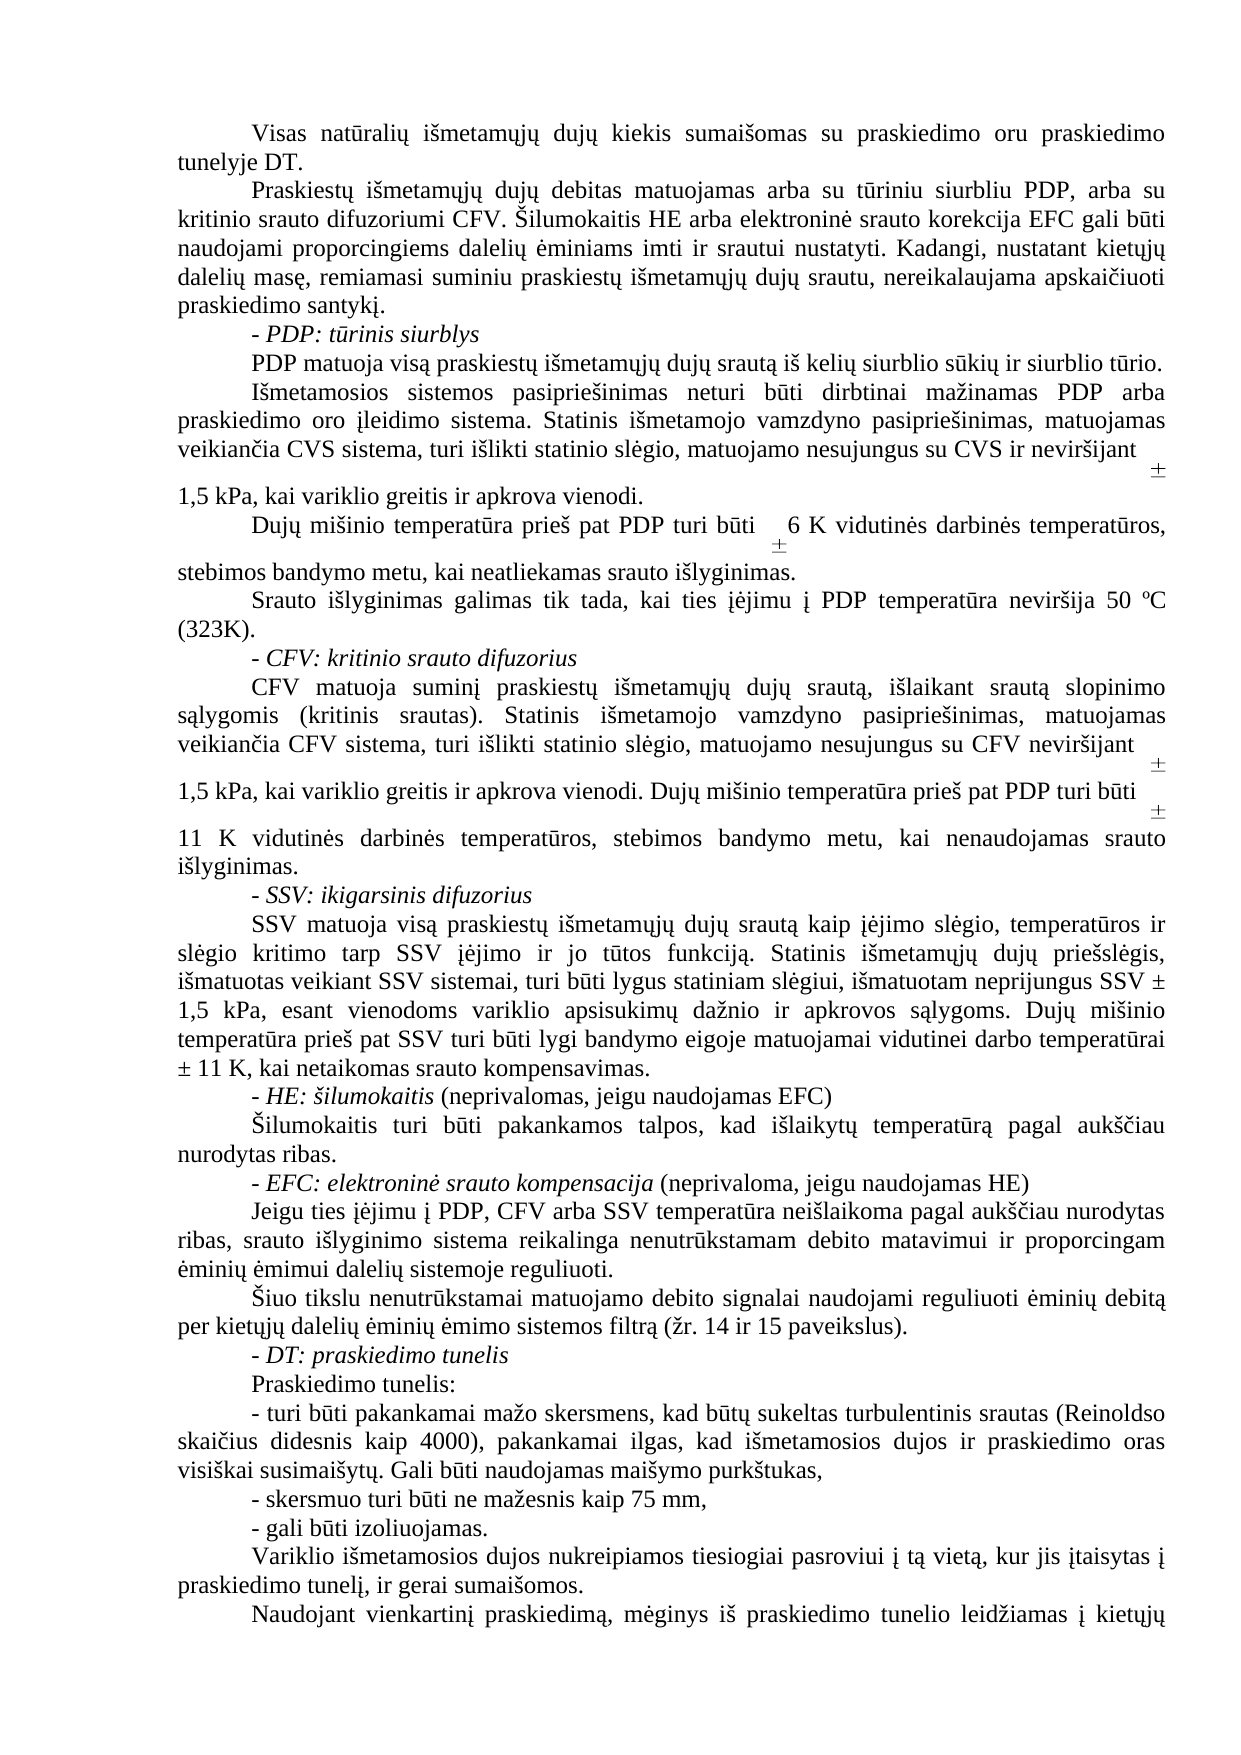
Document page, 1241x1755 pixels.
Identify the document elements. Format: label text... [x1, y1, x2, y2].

text PDP matuoja visą praskiestų išmetamųjų dujų srautą iš kelių siurblio sūkių ir siurblio tūrio. [177, 348, 1166, 377]
text Jeigu ties įėjimu į PDP, CFV arba SSV temperatūra neišlaikoma pagal aukščiau nurodytas ribas, srauto išlyginimo sistema reikalinga nenutrūkstamam debito matavimui ir proporcingam ėminių ėmimui dalelių sistemoje reguliuoti. [177, 1196, 1166, 1283]
text Šilumokaitis turi būti pakankamos talpos, kad išlaikytų temperatūrą pagal aukščiau nurodytas ribas. [177, 1110, 1166, 1168]
text Šiuo tikslu nenutrūkstamai matuojamo debito signalai naudojami reguliuoti ėminių debitą per kietųjų dalelių ėminių ėmimo sistemos filtrą (žr. 14 ir 15 paveikslus). [177, 1283, 1166, 1340]
text Naudojant vienkartinį praskiedimą, mėginys iš praskiedimo tunelio leidžiamas į kietųjų [177, 1599, 1166, 1628]
text - EFC: elektroninė srauto kompensacija (neprivaloma, jeigu naudojamas HE) [177, 1168, 1166, 1196]
text - DT: praskiedimo tunelis [177, 1340, 1166, 1369]
text - turi būti pakankamai mažo skersmens, kad būtų sukeltas turbulentinis srautas (Reinoldso skaičius didesnis kaip 4000), pakankamai ilgas, kad išmetamosios dujos ir praskiedimo oras visiškai susimaišytų. Gali būti naudojamas maišymo purkštukas, [177, 1398, 1166, 1484]
text SSV matuoja visą praskiestų išmetamųjų dujų srautą kaip įėjimo slėgio, temperatūros ir slėgio kritimo tarp SSV įėjimo ir jo tūtos funkciją. Statinis išmetamųjų dujų priešslėgis, išmatuotas veikiant SSV sistemai, turi būti lygus statiniam slėgiui, išmatuotam neprijungus SSV ± 1,5 kPa, esant vienodoms variklio apsisukimų dažnio ir apkrovos sąlygoms. Dujų mišinio temperatūra prieš pat SSV turi būti lygi bandymo eigoje matuojamai vidutinei darbo temperatūrai ± 11 K, kai netaikomas srauto kompensavimas. [177, 909, 1166, 1081]
text Variklio išmetamosios dujos nukreipiamos tiesiogiai pasroviui į tą vietą, kur jis įtaisytas į praskiedimo tunelį, ir gerai sumaišomos. [177, 1541, 1166, 1599]
text Srauto išlyginimas galimas tik tada, kai ties įėjimu į PDP temperatūra neviršija 50 ºC (323K). [177, 585, 1166, 643]
text - PDP: tūrinis siurblys [177, 319, 1166, 348]
text Visas natūralių išmetamųjų dujų kiekis sumaišomas su praskiedimo oru praskiedimo tunelyje DT. [177, 118, 1166, 176]
text - gali būti izoliuojamas. [177, 1513, 1166, 1541]
text Praskiestų išmetamųjų dujų debitas matuojamas arba su tūriniu siurbliu PDP, arba su kritinio srauto difuzoriumi CFV. Šilumokaitis HE arba elektroninė srauto korekcija EFC gali būti naudojami proporcingiems dalelių ėminiams imti ir srautui nustatyti. Kadangi, nustatant kietųjų dalelių masę, remiamasi suminiu praskiestų išmetamųjų dujų srautu, nereikalaujama apskaičiuoti praskiedimo santykį. [177, 176, 1166, 319]
text Dujų mišinio temperatūra prieš pat PDP turi būti 6 K vidutinės darbinės temperatūros, stebimos bandymo metu, kai neatliekamas srauto išlyginimas. [177, 510, 1166, 585]
text CFV matuoja suminį praskiestų išmetamųjų dujų srautą, išlaikant srautą slopinimo sąlygomis (kritinis srautas). Statinis išmetamojo vamzdyno pasipriešinimas, matuojamas veikiančia CFV sistema, turi išlikti statinio slėgio, matuojamo nesujungus su CFV neviršijant 1,5 kPa, kai variklio greitis ir apkrova vienodi. Dujų mišinio temperatūra prieš pat PDP turi būti 11 K vidutinės darbinės temperatūros, stebimos bandymo metu, kai nenaudojamas srauto išlyginimas. [177, 672, 1166, 880]
text - skersmuo turi būti ne mažesnis kaip 75 mm, [177, 1484, 1166, 1513]
text - SSV: ikigarsinis difuzorius [177, 880, 1166, 909]
text Išmetamosios sistemos pasipriešinimas neturi būti dirbtinai mažinamas PDP arba praskiedimo oro įleidimo sistema. Statinis išmetamojo vamzdyno pasipriešinimas, matuojamas veikiančia CVS sistema, turi išlikti statinio slėgio, matuojamo nesujungus su CVS ir neviršijant 1,5 kPa, kai variklio greitis ir apkrova vienodi. [177, 377, 1166, 510]
text Praskiedimo tunelis: [177, 1369, 1166, 1398]
text - HE: šilumokaitis (neprivalomas, jeigu naudojamas EFC) [177, 1081, 1166, 1110]
text - CFV: kritinio srauto difuzorius [177, 643, 1166, 672]
